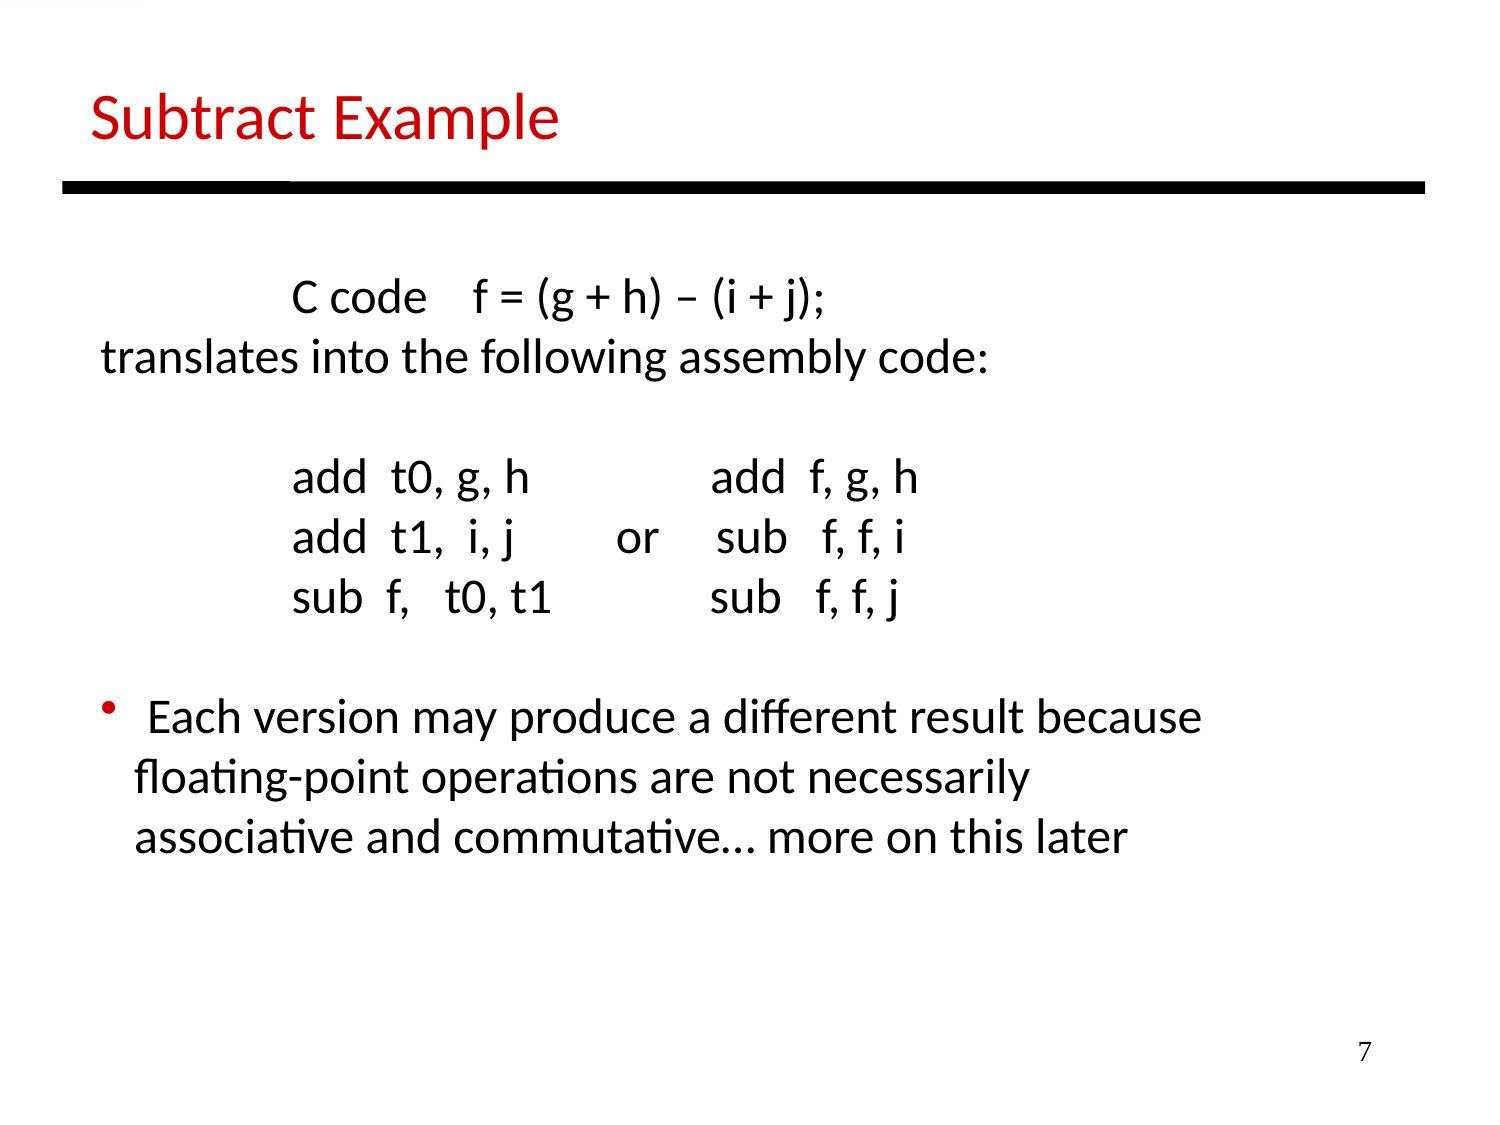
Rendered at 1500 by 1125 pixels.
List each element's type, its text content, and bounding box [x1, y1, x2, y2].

text_box Subtract Example [75, 65, 577, 160]
text_box C code f = (g + h) – (i + j); translates into the following assembly code: add t0, g, h add f, g, h add t1, i, j or sub f, f, i sub f, t0, t1 sub f, f, j Each version may produce a different result because floating-point operations are not necessarily associative and commutative… more on this later [85, 256, 1219, 872]
slide_number [1074, 1025, 1388, 1100]
